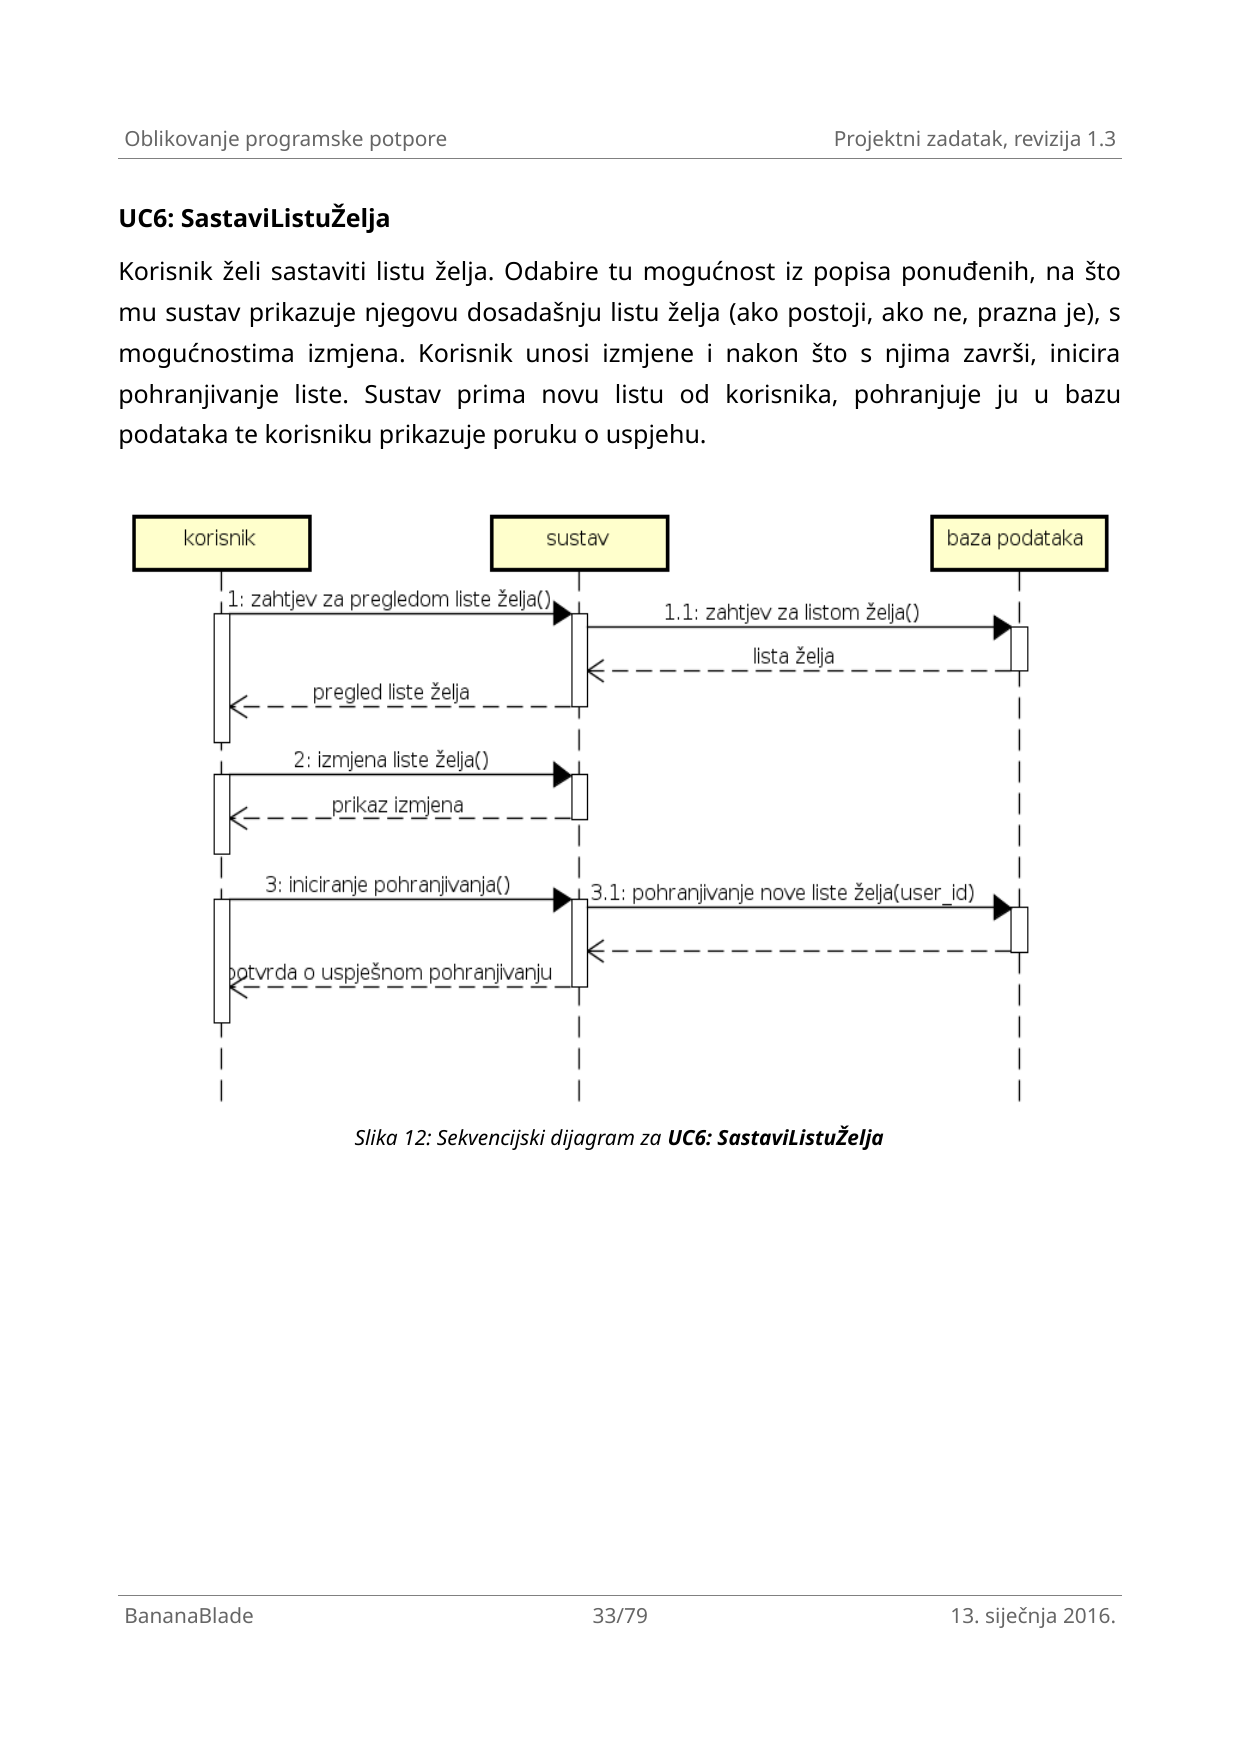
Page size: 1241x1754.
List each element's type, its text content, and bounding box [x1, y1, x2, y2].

text Slika 12: Sekvencijski dijagram za UC6: SastaviListuŽelja [118, 1118, 1122, 1151]
text Korisnik želi sastaviti listu želja. Odabire tu mogućnost iz popisa ponuđenih, na što mu sustav prikazuje njegovu dosadašnju listu želja (ako postoji, ako ne, prazna je), s mogućnostima izmjena. Korisnik unosi izmjene i nakon što s njima završi, inicira pohranjivanje liste. Sustav prima novu listu od korisnika, pohranjuje ju u bazu podataka te korisniku prikazuje poruku o uspjehu. [118, 254, 1122, 451]
picture [118, 500, 1123, 1118]
subtitle UC6: SastaviListuŽelja [118, 201, 1122, 234]
